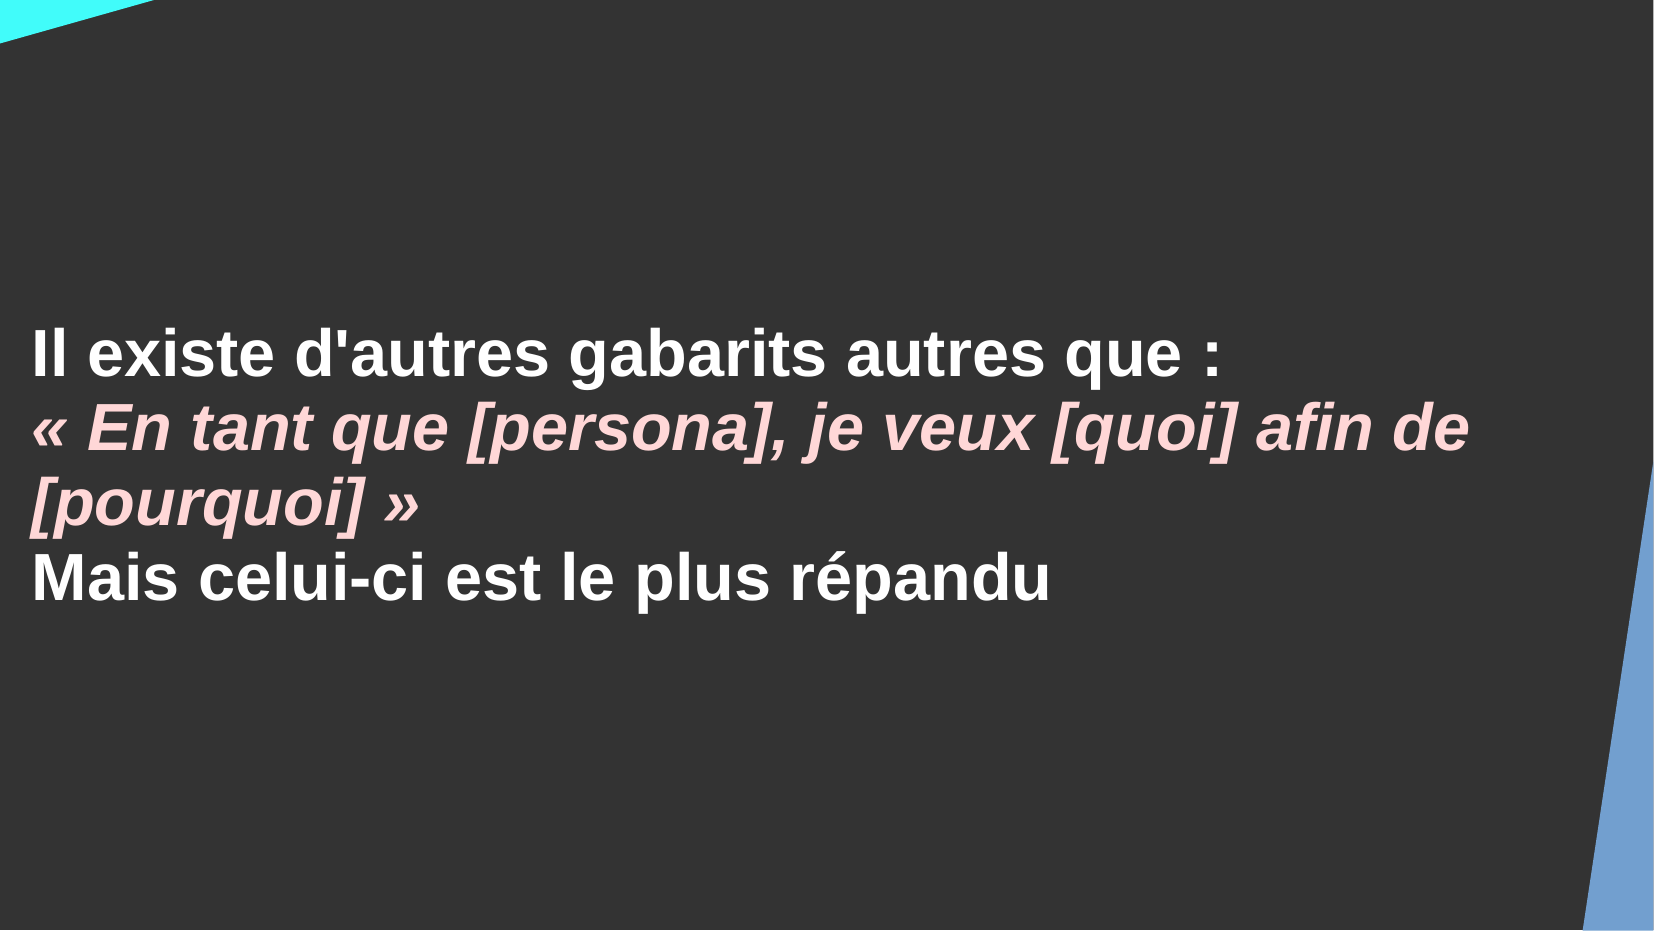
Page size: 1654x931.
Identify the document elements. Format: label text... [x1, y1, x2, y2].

text_box [1582, 457, 1654, 931]
title Il existe d'autres gabarits autres que : « En tant que [persona], je veux [quoi] afin de [pourquoi] » Mais celui-ci est le plus répandu [31, 315, 1622, 615]
text_box [0, 0, 154, 44]
